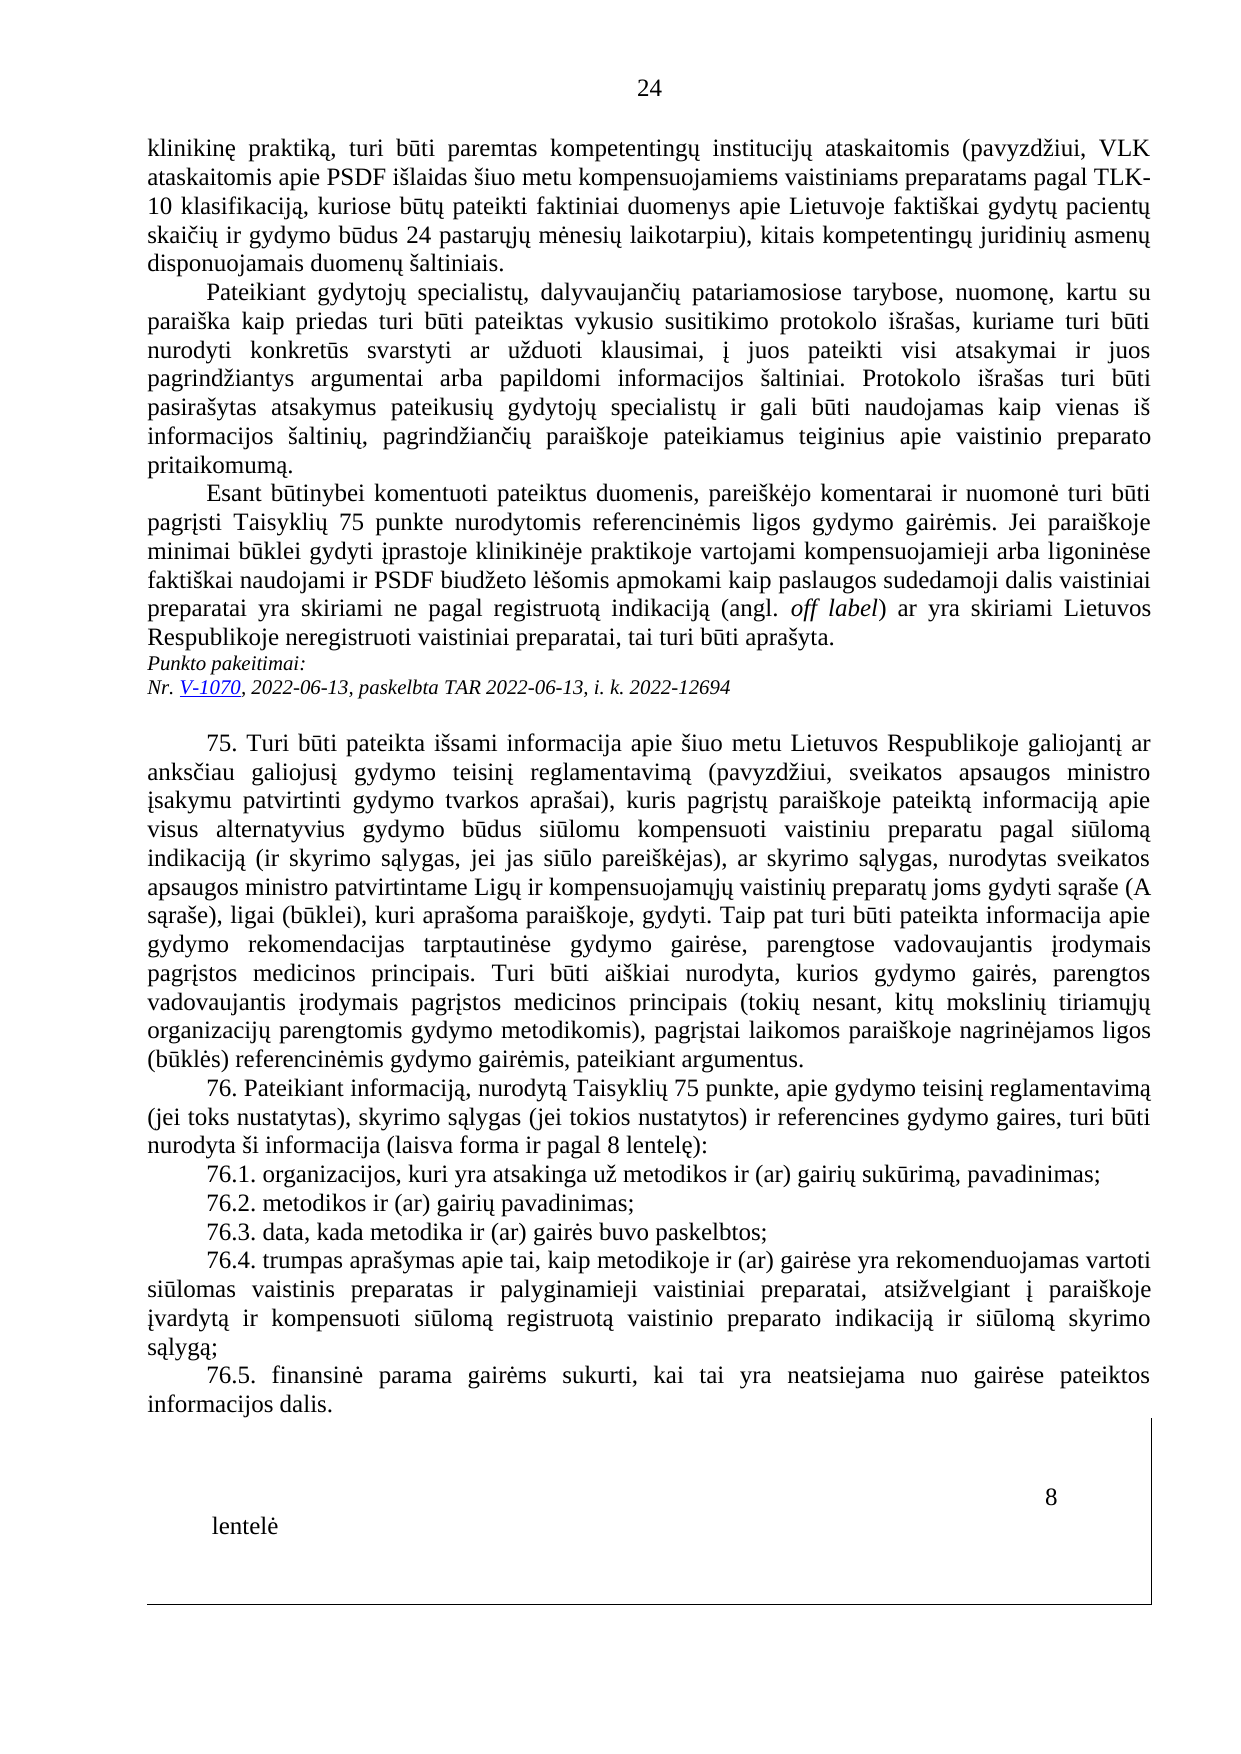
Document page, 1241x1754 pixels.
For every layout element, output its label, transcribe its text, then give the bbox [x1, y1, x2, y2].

text 76.2. metodikos ir (ar) gairių pavadinimas; [147, 1188, 1152, 1217]
text Nr. V-1070, 2022-06-13, paskelbta TAR 2022-06-13, i. k. 2022-12694 [147, 675, 1152, 699]
text 76. Pateikiant informaciją, nurodytą Taisyklių 75 punkte, apie gydymo teisinį reglamentavimą (jei toks nustatytas), skyrimo sąlygas (jei tokios nustatytos) ir referencines gydymo gaires, turi būti nurodyta ši informacija (laisva forma ir pagal 8 lentelę): [147, 1073, 1152, 1159]
text Punkto pakeitimai: [147, 651, 1152, 675]
text Pateikiant gydytojų specialistų, dalyvaujančių patariamosiose tarybose, nuomonę, kartu su paraiška kaip priedas turi būti pateiktas vykusio susitikimo protokolo išrašas, kuriame turi būti nurodyti konkretūs svarstyti ar užduoti klausimai, į juos pateikti visi atsakymai ir juos pagrindžiantys argumentai arba papildomi informacijos šaltiniai. Protokolo išrašas turi būti pasirašytas atsakymus pateikusių gydytojų specialistų ir gali būti naudojamas kaip vienas iš informacijos šaltinių, pagrindžiančių paraiškoje pateikiamus teiginius apie vaistinio preparato pritaikomumą. [147, 277, 1152, 478]
text 76.5. finansinė parama gairėms sukurti, kai tai yra neatsiejama nuo gairėse pateiktos informacijos dalis. [147, 1360, 1152, 1418]
text Esant būtinybei komentuoti pateiktus duomenis, pareiškėjo komentarai ir nuomonė turi būti pagrįsti Taisyklių 75 punkte nurodytomis referencinėmis ligos gydymo gairėmis. Jei paraiškoje minimai būklei gydyti įprastoje klinikinėje praktikoje vartojami kompensuojamieji arba ligoninėse faktiškai naudojami ir PSDF biudžeto lėšomis apmokami kaip paslaugos sudedamoji dalis vaistiniai preparatai yra skiriami ne pagal registruotą indikaciją (angl. off label) ar yra skiriami Lietuvos Respublikoje neregistruoti vaistiniai preparatai, tai turi būti aprašyta. [147, 478, 1152, 651]
text klinikinę praktiką, turi būti paremtas kompetentingų institucijų ataskaitomis (pavyzdžiui, VLK ataskaitomis apie PSDF išlaidas šiuo metu kompensuojamiems vaistiniams preparatams pagal TLK-10 klasifikaciją, kuriose būtų pateikti faktiniai duomenys apie Lietuvoje faktiškai gydytų pacientų skaičių ir gydymo būdus 24 pastarųjų mėnesių laikotarpiu), kitais kompetentingų juridinių asmenų disponuojamais duomenų šaltiniais. [147, 133, 1152, 277]
text 8 lentelė [147, 1418, 1151, 1604]
text 76.3. data, kada metodika ir (ar) gairės buvo paskelbtos; [147, 1217, 1152, 1245]
text 76.1. organizacijos, kuri yra atsakinga už metodikos ir (ar) gairių sukūrimą, pavadinimas; [147, 1159, 1152, 1188]
text 75. Turi būti pateikta išsami informacija apie šiuo metu Lietuvos Respublikoje galiojantį ar anksčiau galiojusį gydymo teisinį reglamentavimą (pavyzdžiui, sveikatos apsaugos ministro įsakymu patvirtinti gydymo tvarkos aprašai), kuris pagrįstų paraiškoje pateiktą informaciją apie visus alternatyvius gydymo būdus siūlomu kompensuoti vaistiniu preparatu pagal siūlomą indikaciją (ir skyrimo sąlygas, jei jas siūlo pareiškėjas), ar skyrimo sąlygas, nurodytas sveikatos apsaugos ministro patvirtintame Ligų ir kompensuojamųjų vaistinių preparatų joms gydyti sąraše (A sąraše), ligai (būklei), kuri aprašoma paraiškoje, gydyti. Taip pat turi būti pateikta informacija apie gydymo rekomendacijas tarptautinėse gydymo gairėse, parengtose vadovaujantis įrodymais pagrįstos medicinos principais. Turi būti aiškiai nurodyta, kurios gydymo gairės, parengtos vadovaujantis įrodymais pagrįstos medicinos principais (tokių nesant, kitų mokslinių tiriamųjų organizacijų parengtomis gydymo metodikomis), pagrįstai laikomos paraiškoje nagrinėjamos ligos (būklės) referencinėmis gydymo gairėmis, pateikiant argumentus. [147, 728, 1152, 1073]
text 76.4. trumpas aprašymas apie tai, kaip metodikoje ir (ar) gairėse yra rekomenduojamas vartoti siūlomas vaistinis preparatas ir palyginamieji vaistiniai preparatai, atsižvelgiant į paraiškoje įvardytą ir kompensuoti siūlomą registruotą vaistinio preparato indikaciją ir siūlomą skyrimo sąlygą; [147, 1245, 1152, 1360]
